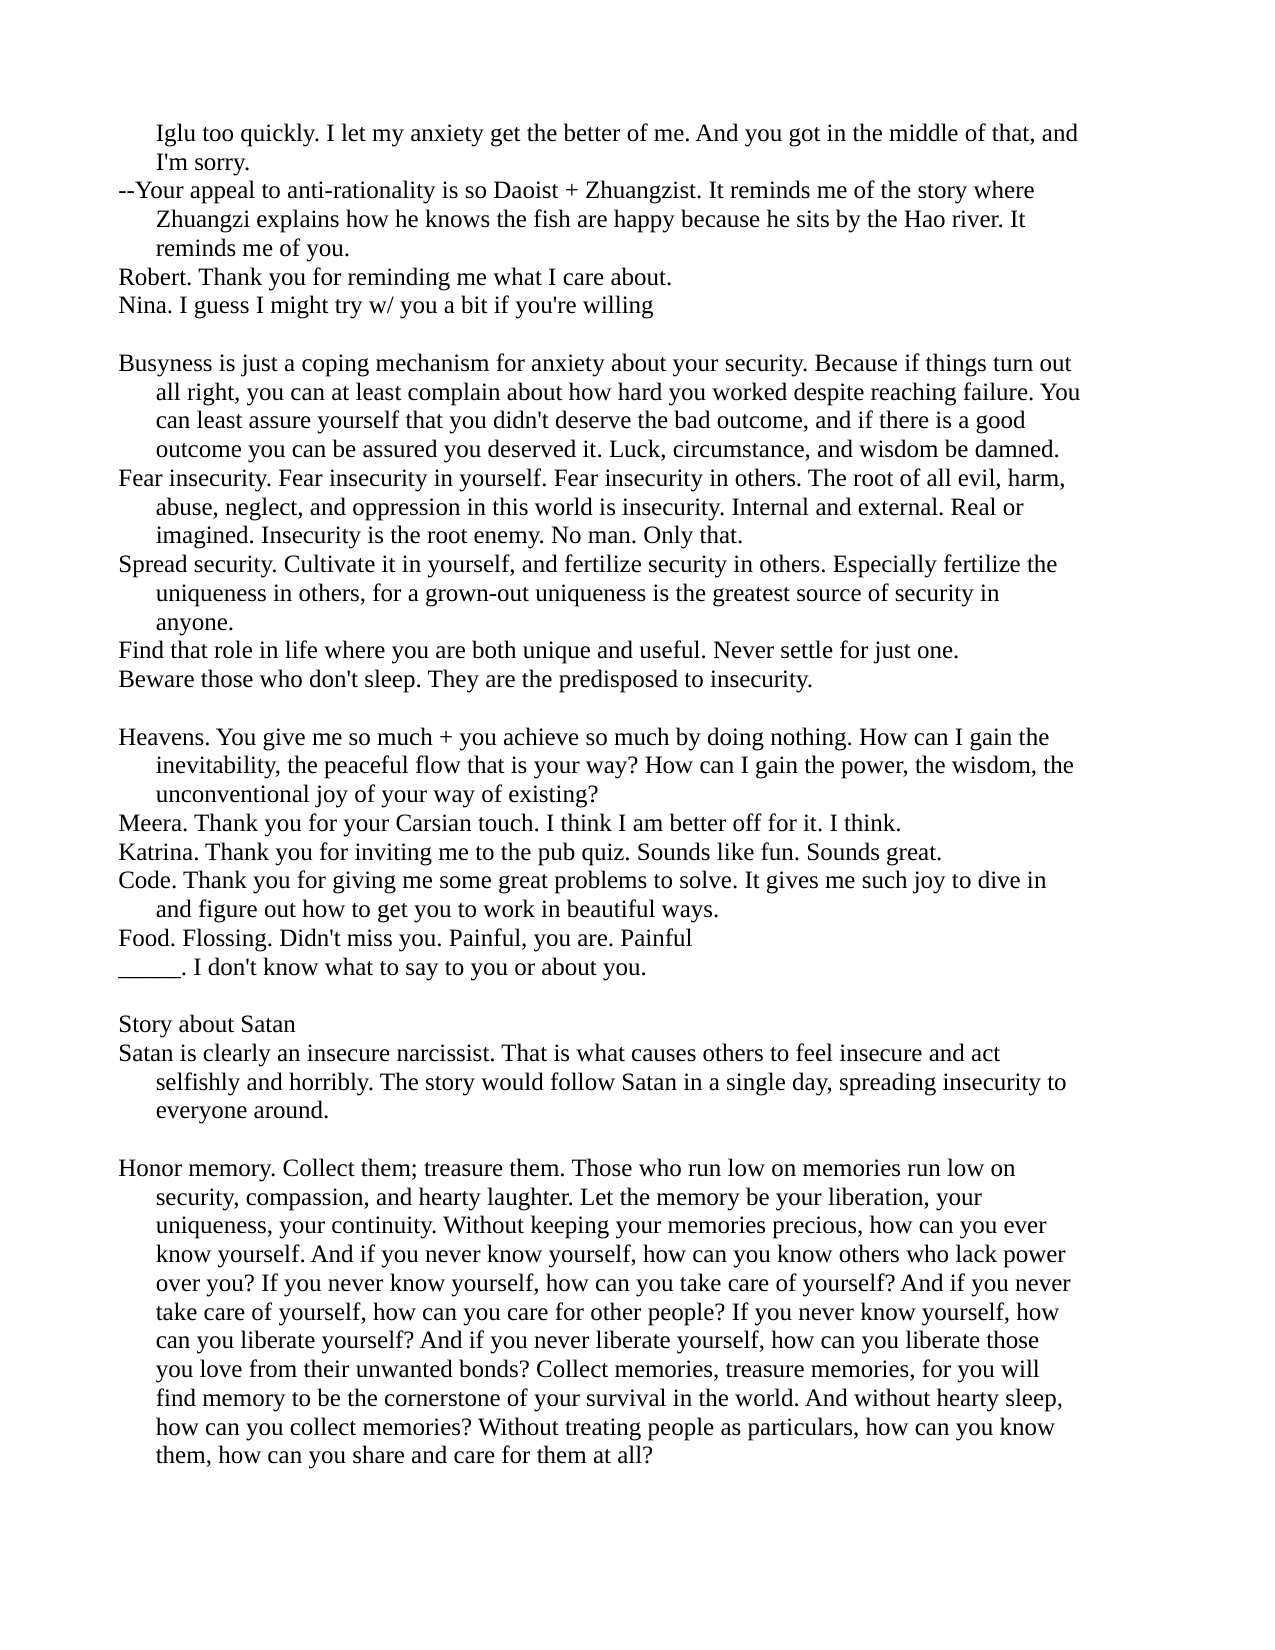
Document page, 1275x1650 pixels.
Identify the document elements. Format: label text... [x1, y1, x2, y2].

text Katrina. Thank you for inviting me to the pub quiz. Sounds like fun. Sounds great. [118, 837, 1082, 866]
text Story about Satan [118, 1009, 1082, 1038]
text Code. Thank you for giving me some great problems to solve. It gives me such joy to dive in and figure out how to get you to work in beautiful ways. [118, 866, 1082, 923]
text Spread security. Cultivate it in yourself, and fertilize security in others. Especially fertilize the uniqueness in others, for a grown-out uniqueness is the greatest source of security in anyone. [118, 549, 1082, 636]
text Robert. Thank you for reminding me what I care about. [118, 262, 1082, 291]
text Nina. I guess I might try w/ you a bit if you're willing [118, 291, 1082, 319]
text Fear insecurity. Fear insecurity in yourself. Fear insecurity in others. The root of all evil, harm, abuse, neglect, and oppression in this world is insecurity. Internal and external. Real or imagined. Insecurity is the root enemy. No man. Only that. [118, 463, 1082, 549]
text Food. Flossing. Didn't miss you. Painful, you are. Painful [118, 923, 1082, 952]
text Busyness is just a coping mechanism for anxiety about your security. Because if things turn out all right, you can at least complain about how hard you worked despite reaching failure. You can least assure yourself that you didn't deserve the bad outcome, and if there is a good outcome you can be assured you deserved it. Luck, circumstance, and wisdom be damned. [118, 348, 1082, 463]
text Honor memory. Collect them; treasure them. Those who run low on memories run low on security, compassion, and hearty laughter. Let the memory be your liberation, your uniqueness, your continuity. Without keeping your memories precious, how can you ever know yourself. And if you never know yourself, how can you know others who lack power over you? If you never know yourself, how can you take care of yourself? And if you never take care of yourself, how can you care for other people? If you never know yourself, how can you liberate yourself? And if you never liberate yourself, how can you liberate those you love from their unwanted bonds? Collect memories, treasure memories, for you will find memory to be the cornerstone of your survival in the world. And without hearty sleep, how can you collect memories? Without treating people as particulars, how can you know them, how can you share and care for them at all? [118, 1153, 1082, 1469]
text Iglu too quickly. I let my anxiety get the better of me. And you got in the middle of that, and I'm sorry. [118, 118, 1082, 176]
text Meera. Thank you for your Carsian touch. I think I am better off for it. I think. [118, 808, 1082, 837]
text _____. I don't know what to say to you or about you. [118, 952, 1082, 981]
text Beware those who don't sleep. They are the predisposed to insecurity. [118, 664, 1082, 693]
text Heavens. You give me so much + you achieve so much by doing nothing. How can I gain the inevitability, the peaceful flow that is your way? How can I gain the power, the wisdom, the unconventional joy of your way of existing? [118, 722, 1082, 808]
text Satan is clearly an insecure narcissist. That is what causes others to feel insecure and act selfishly and horribly. The story would follow Satan in a single day, spreading insecurity to everyone around. [118, 1038, 1082, 1124]
text Find that role in life where you are both unique and useful. Never settle for just one. [118, 636, 1082, 664]
text --Your appeal to anti-rationality is so Daoist + Zhuangzist. It reminds me of the story where Zhuangzi explains how he knows the fish are happy because he sits by the Hao river. It reminds me of you. [118, 176, 1082, 262]
